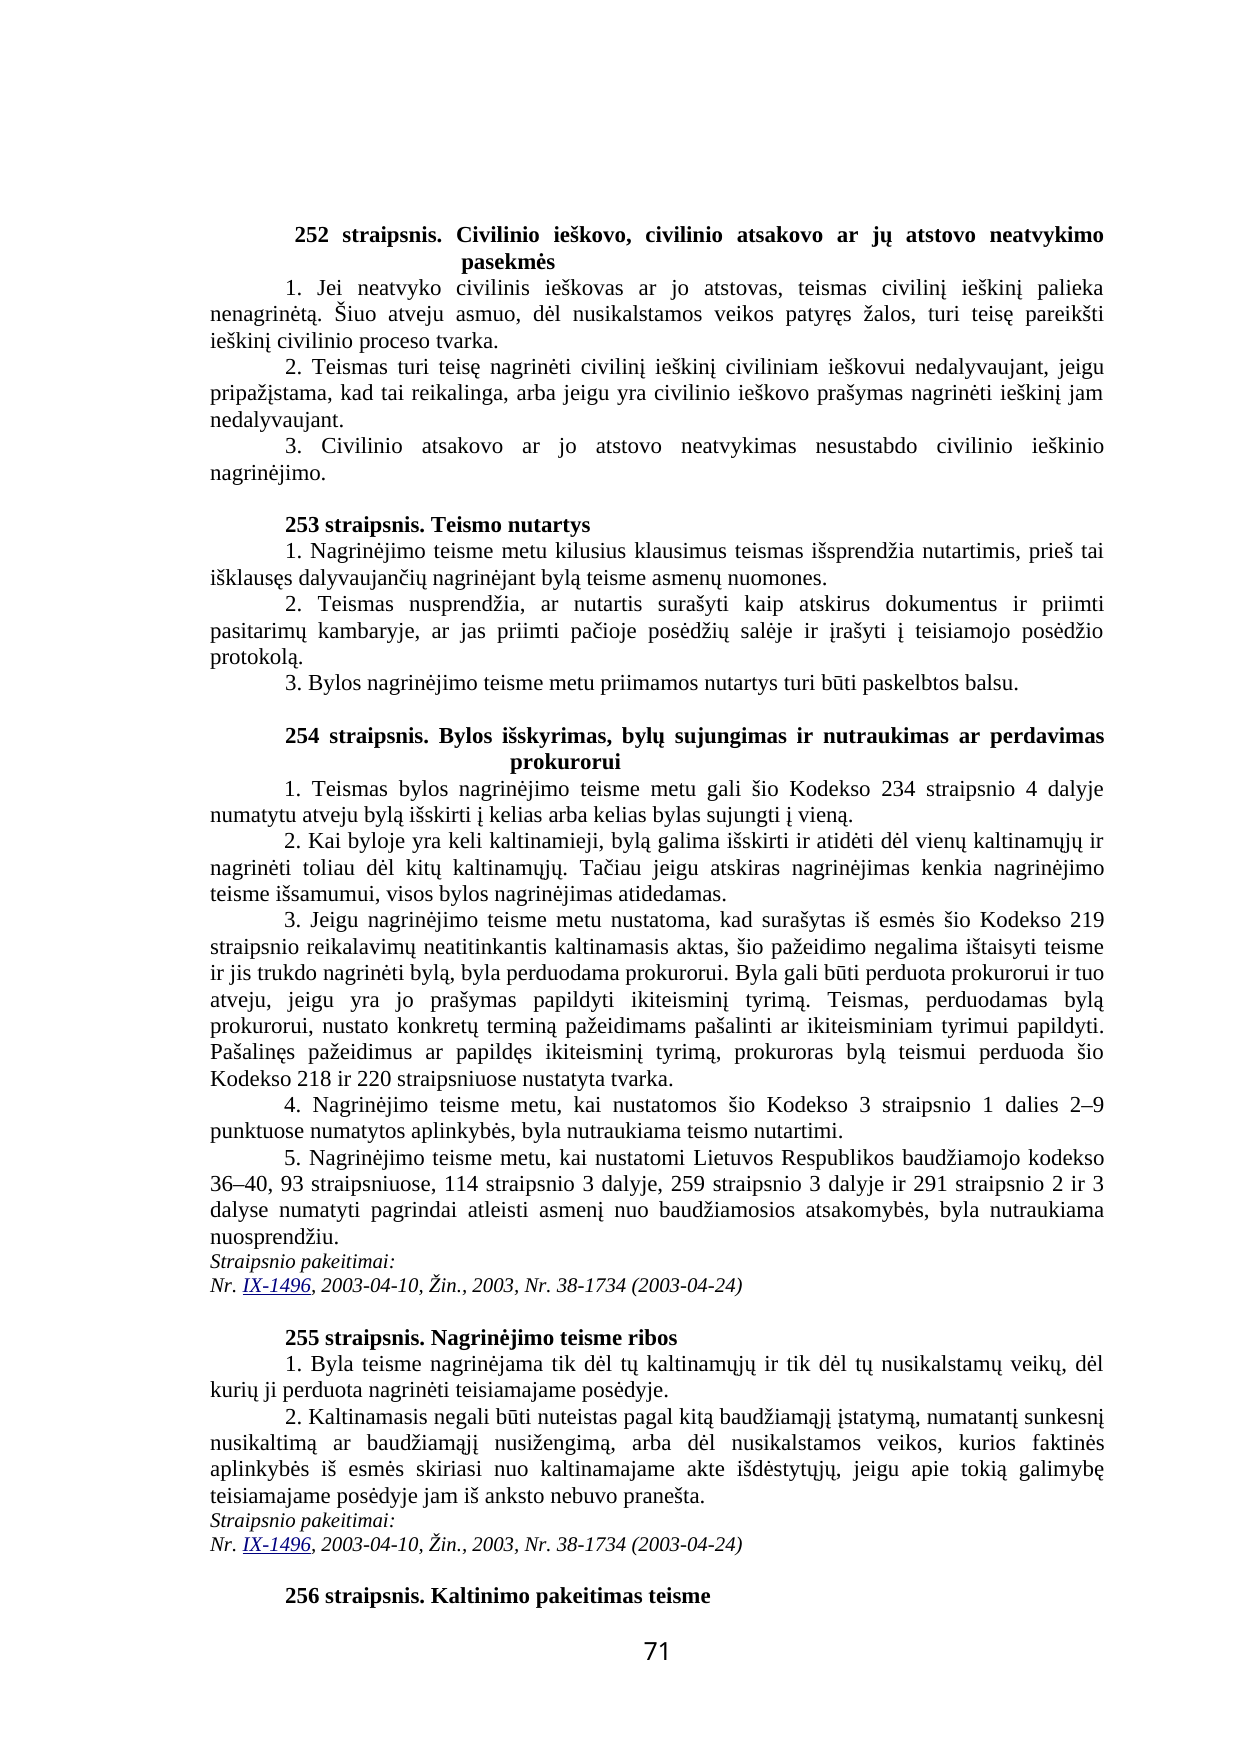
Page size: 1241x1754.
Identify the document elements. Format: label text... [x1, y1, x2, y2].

text 3. Jeigu nagrinėjimo teisme metu nustatoma, kad surašytas iš esmės šio Kodekso 219 straipsnio reikalavimų neatitinkantis kaltinamasis aktas, šio pažeidimo negalima ištaisyti teisme ir jis trukdo nagrinėti bylą, byla perduodama prokurorui. Byla gali būti perduota prokurorui ir tuo atveju, jeigu yra jo prašymas papildyti ikiteisminį tyrimą. Teismas, perduodamas bylą prokurorui, nustato konkretų terminą pažeidimams pašalinti ar ikiteisminiam tyrimui papildyti. Pašalinęs pažeidimus ar papildęs ikiteisminį tyrimą, prokuroras bylą teismui perduoda šio Kodekso 218 ir 220 straipsniuose nustatyta tvarka. [210, 907, 1106, 1091]
text 254 straipsnis. Bylos išskyrimas, bylų sujungimas ir nutraukimas ar perdavimas prokurorui [285, 722, 1106, 775]
text 3. Bylos nagrinėjimo teisme metu priimamos nutartys turi būti paskelbtos balsu. [210, 669, 1106, 696]
text 2. Teismas nusprendžia, ar nutartis surašyti kaip atskirus dokumentus ir priimti pasitarimų kambaryje, ar jas priimti pačioje posėdžių salėje ir įrašyti į teisiamojo posėdžio protokolą. [210, 590, 1106, 669]
text 1. Nagrinėjimo teisme metu kilusius klausimus teismas išsprendžia nutartimis, prieš tai išklausęs dalyvaujančių nagrinėjant bylą teisme asmenų nuomones. [210, 538, 1106, 590]
text 2. Teismas turi teisę nagrinėti civilinį ieškinį civiliniam ieškovui nedalyvaujant, jeigu pripažįstama, kad tai reikalinga, arba jeigu yra civilinio ieškovo prašymas nagrinėti ieškinį jam nedalyvaujant. [210, 353, 1106, 432]
text 3. Civilinio atsakovo ar jo atstovo neatvykimas nesustabdo civilinio ieškinio nagrinėjimo. [210, 432, 1106, 485]
text 1. Byla teisme nagrinėjama tik dėl tų kaltinamųjų ir tik dėl tų nusikalstamų veikų, dėl kurių ji perduota nagrinėti teisiamajame posėdyje. [210, 1350, 1106, 1403]
text 2. Kaltinamasis negali būti nuteistas pagal kitą baudžiamąjį įstatymą, numatantį sunkesnį nusikaltimą ar baudžiamąjį nusižengimą, arba dėl nusikalstamos veikos, kurios faktinės aplinkybės iš esmės skiriasi nuo kaltinamajame akte išdėstytųjų, jeigu apie tokią galimybę teisiamajame posėdyje jam iš anksto nebuvo pranešta. [210, 1403, 1106, 1508]
text 5. Nagrinėjimo teisme metu, kai nustatomi Lietuvos Respublikos baudžiamojo kodekso 36–40, 93 straipsniuose, 114 straipsnio 3 dalyje, 259 straipsnio 3 dalyje ir 291 straipsnio 2 ir 3 dalyse numatyti pagrindai atleisti asmenį nuo baudžiamosios atsakomybės, byla nutraukiama nuosprendžiu. [210, 1144, 1106, 1249]
text 255 straipsnis. Nagrinėjimo teisme ribos [210, 1324, 1106, 1350]
text 253 straipsnis. Teismo nutartys [210, 511, 1106, 538]
text 2. Kai byloje yra keli kaltinamieji, bylą galima išskirti ir atidėti dėl vienų kaltinamųjų ir nagrinėti toliau dėl kitų kaltinamųjų. Tačiau jeigu atskiras nagrinėjimas kenkia nagrinėjimo teisme išsamumui, visos bylos nagrinėjimas atidedamas. [210, 827, 1106, 907]
text Nr. IX-1496, 2003-04-10, Žin., 2003, Nr. 38-1734 (2003-04-24) [210, 1532, 1106, 1556]
text 4. Nagrinėjimo teisme metu, kai nustatomos šio Kodekso 3 straipsnio 1 dalies 2–9 punktuose numatytos aplinkybės, byla nutraukiama teismo nutartimi. [210, 1091, 1106, 1144]
text 1. Jei neatvyko civilinis ieškovas ar jo atstovas, teismas civilinį ieškinį palieka nenagrinėtą. Šiuo atveju asmuo, dėl nusikalstamos veikos patyręs žalos, turi teisę pareikšti ieškinį civilinio proceso tvarka. [210, 274, 1106, 353]
text Straipsnio pakeitimai: [210, 1508, 1106, 1532]
text Nr. IX-1496, 2003-04-10, Žin., 2003, Nr. 38-1734 (2003-04-24) [210, 1273, 1106, 1297]
text 256 straipsnis. Kaltinimo pakeitimas teisme [210, 1583, 1106, 1609]
text 252 straipsnis. Civilinio ieškovo, civilinio atsakovo ar jų atstovo neatvykimo pasekmės [294, 221, 1106, 274]
text 1. Teismas bylos nagrinėjimo teisme metu gali šio Kodekso 234 straipsnio 4 dalyje numatytu atveju bylą išskirti į kelias arba kelias bylas sujungti į vieną. [210, 775, 1106, 827]
text Straipsnio pakeitimai: [210, 1249, 1106, 1273]
